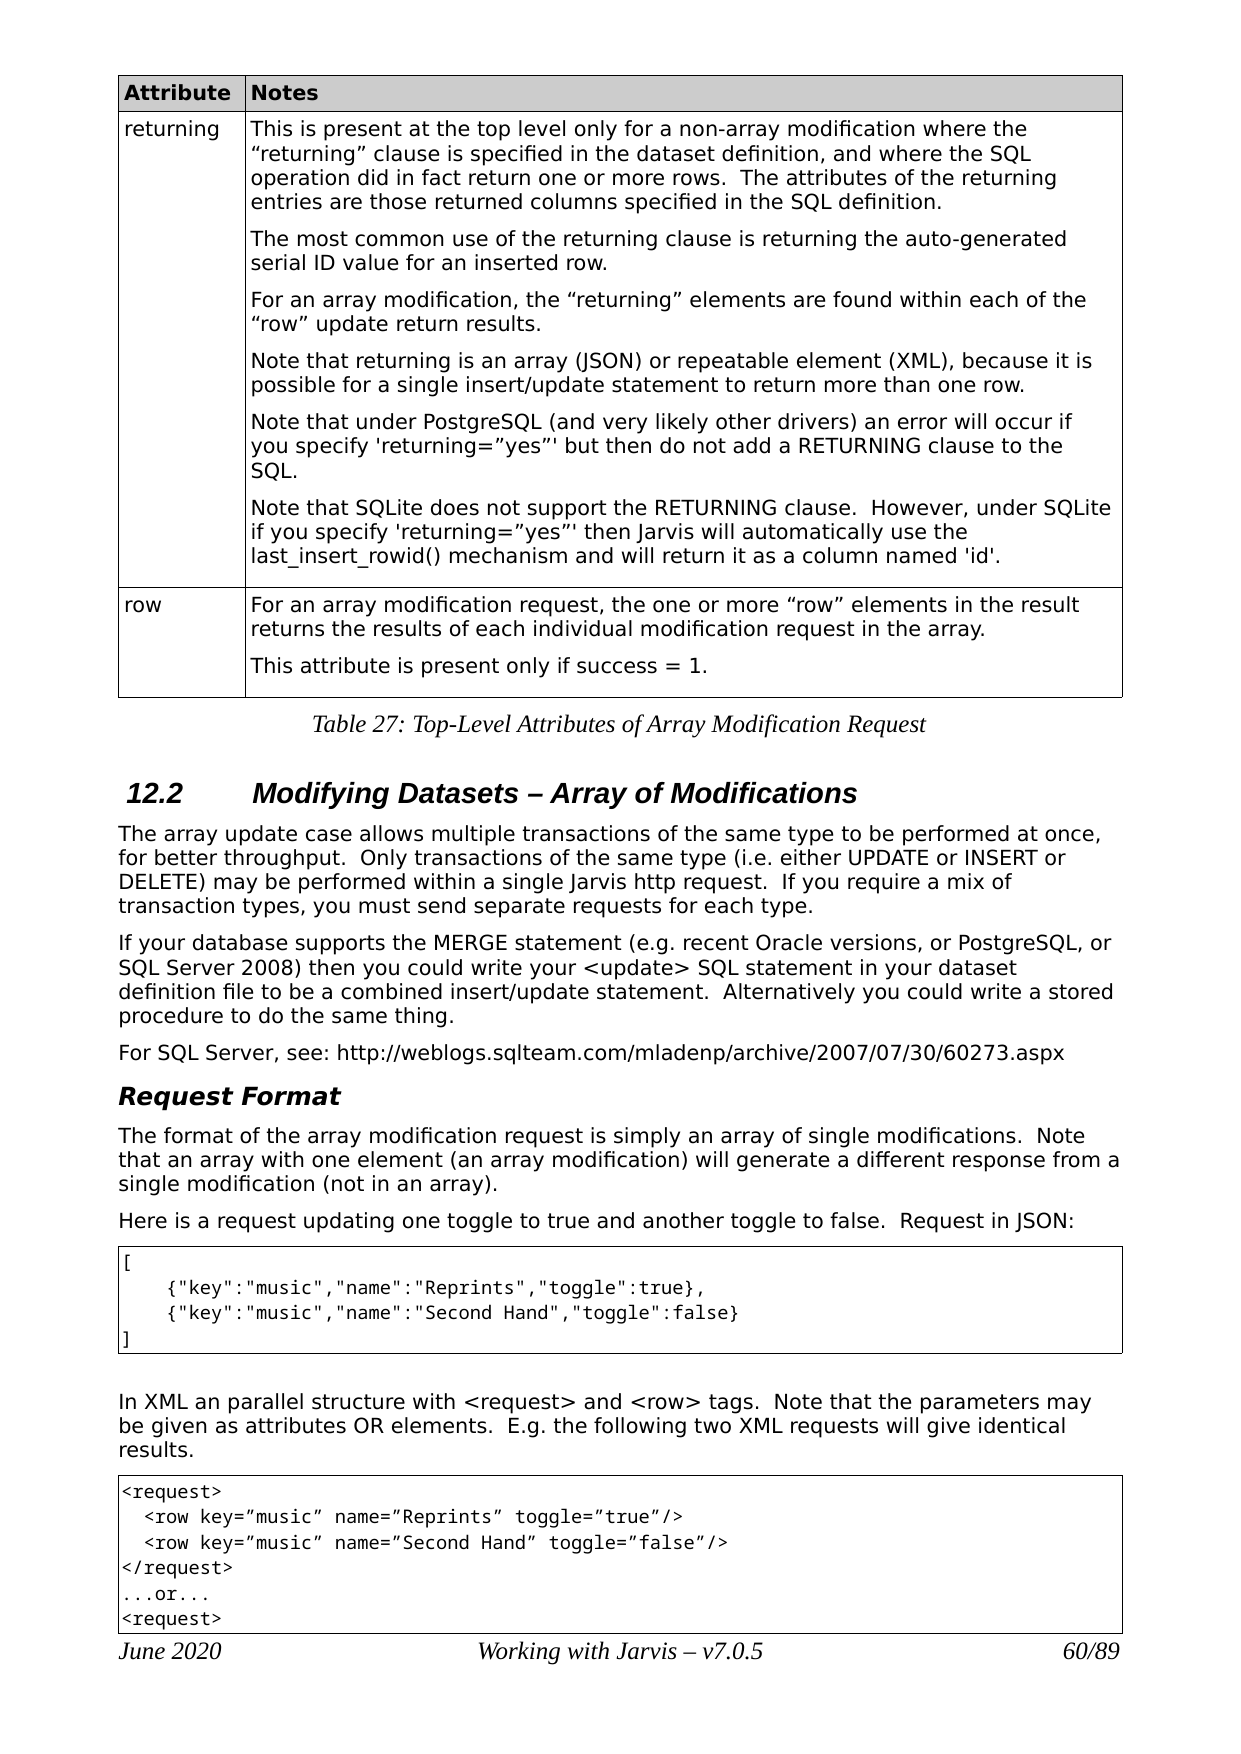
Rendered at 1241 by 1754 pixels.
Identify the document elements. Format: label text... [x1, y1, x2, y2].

text Here is a request updating one toggle to true and another toggle to false. Request in JSON: [118, 1209, 1122, 1233]
text <row key=”music” name=”Reprints” toggle=”true”/> [119, 1501, 1122, 1526]
text <request> [119, 1603, 1122, 1633]
text For SQL Server, see: http://weblogs.sqlteam.com/mladenp/archive/2007/07/30/60273.aspx [118, 1041, 1122, 1065]
text ...or... [119, 1577, 1122, 1603]
table_header Notes [246, 76, 1122, 111]
table_cell returning [119, 112, 245, 587]
table_header Attribute [119, 76, 245, 111]
text If your database supports the MERGE statement (e.g. recent Oracle versions, or PostgreSQL, or SQL Server 2008) then you could write your <update> SQL statement in your dataset definition file to be a combined insert/update statement. Alternatively you could write a stored procedure to do the same thing. [118, 931, 1122, 1028]
text ] [119, 1322, 1122, 1353]
subtitle Modifying Datasets – Array of Modifications [118, 776, 1122, 809]
text The array update case allows multiple transactions of the same type to be performed at once, for better throughput. Only transactions of the same type (i.e. either UPDATE or INSERT or DELETE) may be performed within a single Jarvis http request. If you require a mix of transaction types, you must send separate requests for each type. [118, 822, 1122, 919]
text <row key=”music” name=”Second Hand” toggle=”false”/> [119, 1526, 1122, 1552]
table_cell This is present at the top level only for a non-array modification where the “returning” clause is specified in the dataset definition, and where the SQL operation did in fact return one or more rows. The attributes of the returning entries are those returned columns specified in the SQL definition. The most common use of the returning clause is returning the auto-generated serial ID value for an inserted row. For an array modification, the “returning” elements are found within each of the “row” update return results. Note that returning is an array (JSON) or repeatable element (XML), because it is possible for a single insert/update statement to return more than one row. Note that under PostgreSQL (and very likely other drivers) an error will occur if you specify 'returning=”yes”' but then do not add a RETURNING clause to the SQL. Note that SQLite does not support the RETURNING clause. However, under SQLite if you specify 'returning=”yes”' then Jarvis will automatically use the last_insert_rowid() mechanism and will return it as a column named 'id'. [246, 112, 1122, 587]
text In XML an parallel structure with <request> and <row> tags. Note that the parameters may be given as attributes OR elements. E.g. the following two XML requests will give identical results. [118, 1390, 1122, 1463]
text </request> [119, 1552, 1122, 1577]
text <request> [119, 1476, 1122, 1501]
text The format of the array modification request is simply an array of single modifications. Note that an array with one element (an array modification) will generate a different response from a single modification (not in an array). [118, 1124, 1122, 1197]
text {"key":"music","name":"Reprints","toggle":true}, [119, 1271, 1122, 1297]
text {"key":"music","name":"Second Hand","toggle":false} [119, 1297, 1122, 1322]
table_cell For an array modification request, the one or more “row” elements in the result returns the results of each individual modification request in the array. This attribute is present only if success = 1. [246, 588, 1122, 696]
table_cell row [119, 588, 245, 696]
text [ [119, 1247, 1122, 1271]
text Table 27: Top-Level Attributes of Array Modification Request [118, 709, 1122, 738]
subtitle Request Format [118, 1082, 1122, 1111]
